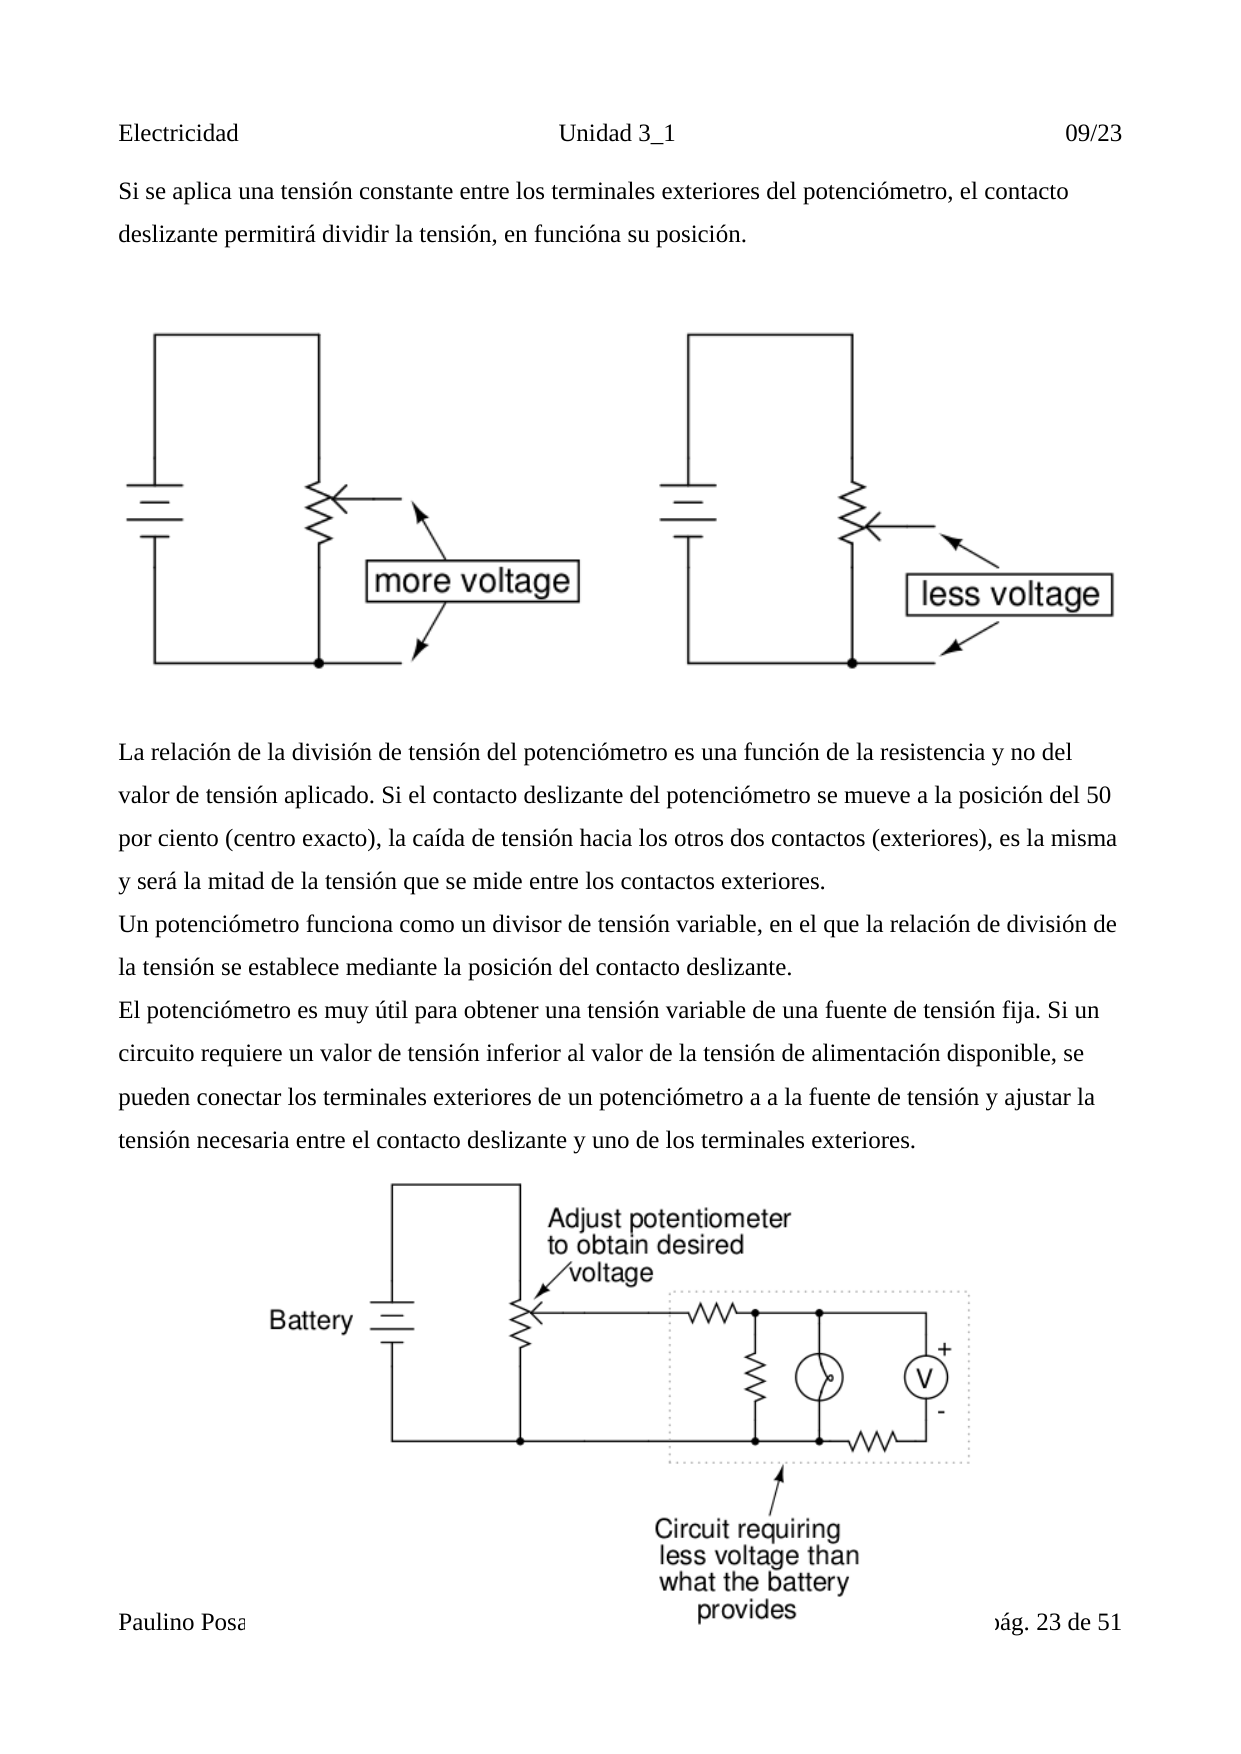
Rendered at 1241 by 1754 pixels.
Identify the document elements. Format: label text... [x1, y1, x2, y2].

text Si se aplica una tensión constante entre los terminales exteriores del potenciómetro, el contacto deslizante permitirá dividir la tensión, en funcióna su posición. [118, 176, 1122, 248]
text La relación de la división de tensión del potenciómetro es una función de la resistencia y no del valor de tensión aplicado. Si el contacto deslizante del potenciómetro se mueve a la posición del 50 por ciento (centro exacto), la caída de tensión hacia los otros dos contactos (exteriores), es la misma y será la mitad de la tensión que se mide entre los contactos exteriores. [118, 737, 1122, 895]
picture [118, 305, 1123, 679]
text Un potenciómetro funciona como un divisor de tensión variable, en el que la relación de división de la tensión se establece mediante la posición del contacto deslizante. [118, 909, 1122, 981]
picture [245, 1167, 995, 1636]
text El potenciómetro es muy útil para obtener una tensión variable de una fuente de tensión fija. Si un circuito requiere un valor de tensión inferior al valor de la tensión de alimentación disponible, se pueden conectar los terminales exteriores de un potenciómetro a a la fuente de tensión y ajustar la tensión necesaria entre el contacto deslizante y uno de los terminales exteriores. [118, 995, 1122, 1153]
